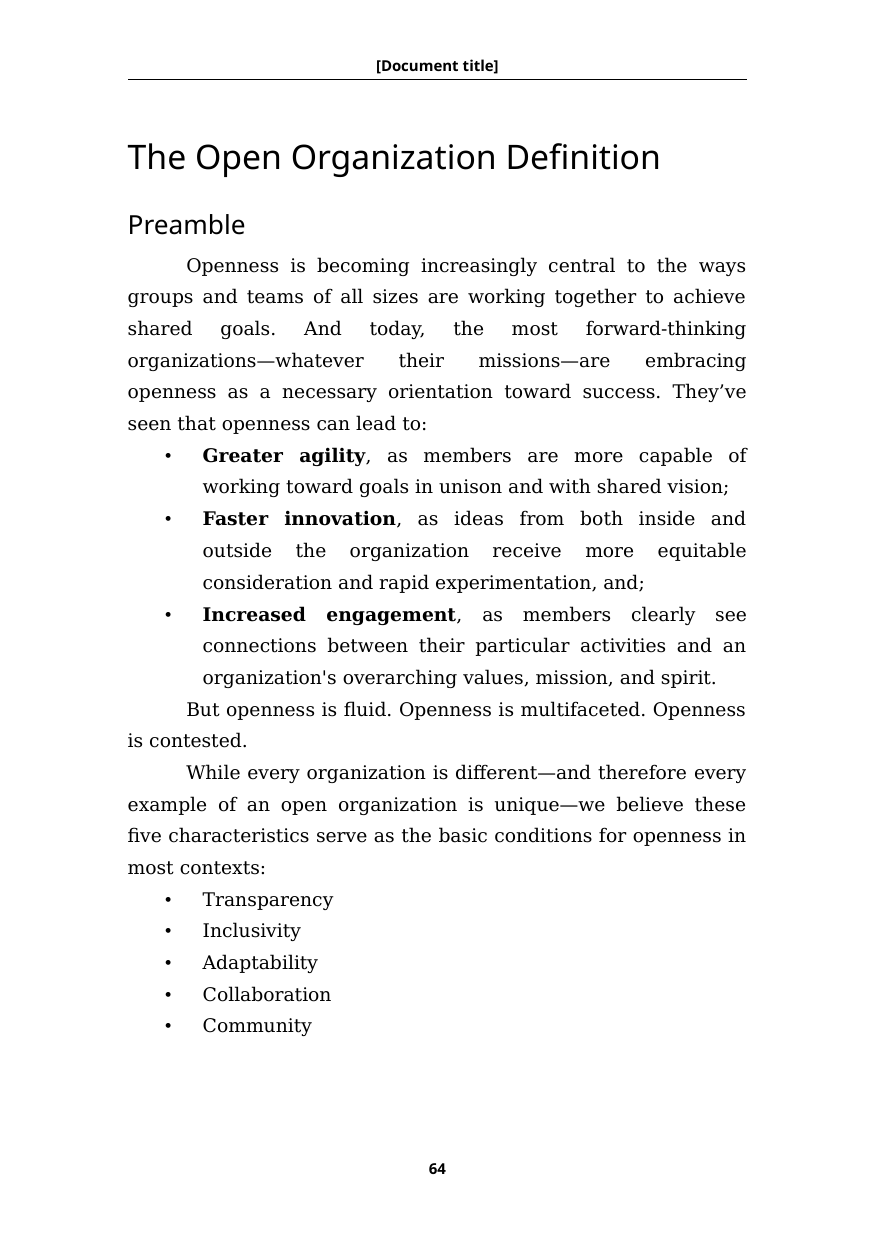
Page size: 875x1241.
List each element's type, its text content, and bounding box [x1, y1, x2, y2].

text Openness is becoming increasingly central to the ways groups and teams of all sizes are working together to achieve shared goals. And today, the most forward-thinking organizations—whatever their missions—are embracing openness as a necessary orientation toward success. They’ve seen that openness can lead to: [127, 254, 747, 435]
list Collaboration [165, 983, 747, 1005]
subtitle Preamble [127, 206, 747, 242]
list Community [165, 1015, 747, 1037]
text But openness is fluid. Openness is multifaceted. Openness is contested. [127, 698, 747, 752]
list Adaptability [165, 952, 747, 974]
subtitle The Open Organization Definition [127, 133, 747, 179]
list Greater agility, as members are more capable of working toward goals in unison and with shared vision; [165, 444, 747, 498]
list Faster innovation, as ideas from both inside and outside the organization receive more equitable consideration and rapid experimentation, and; [165, 508, 747, 593]
text While every organization is different—and therefore every example of an open organization is unique—we believe these five characteristics serve as the basic conditions for openness in most contexts: [127, 762, 747, 879]
list Inclusivity [165, 920, 747, 942]
list Increased engagement, as members clearly see connections between their particular activities and an organization's overarching values, mission, and spirit. [165, 603, 747, 689]
list Transparency [165, 888, 747, 910]
